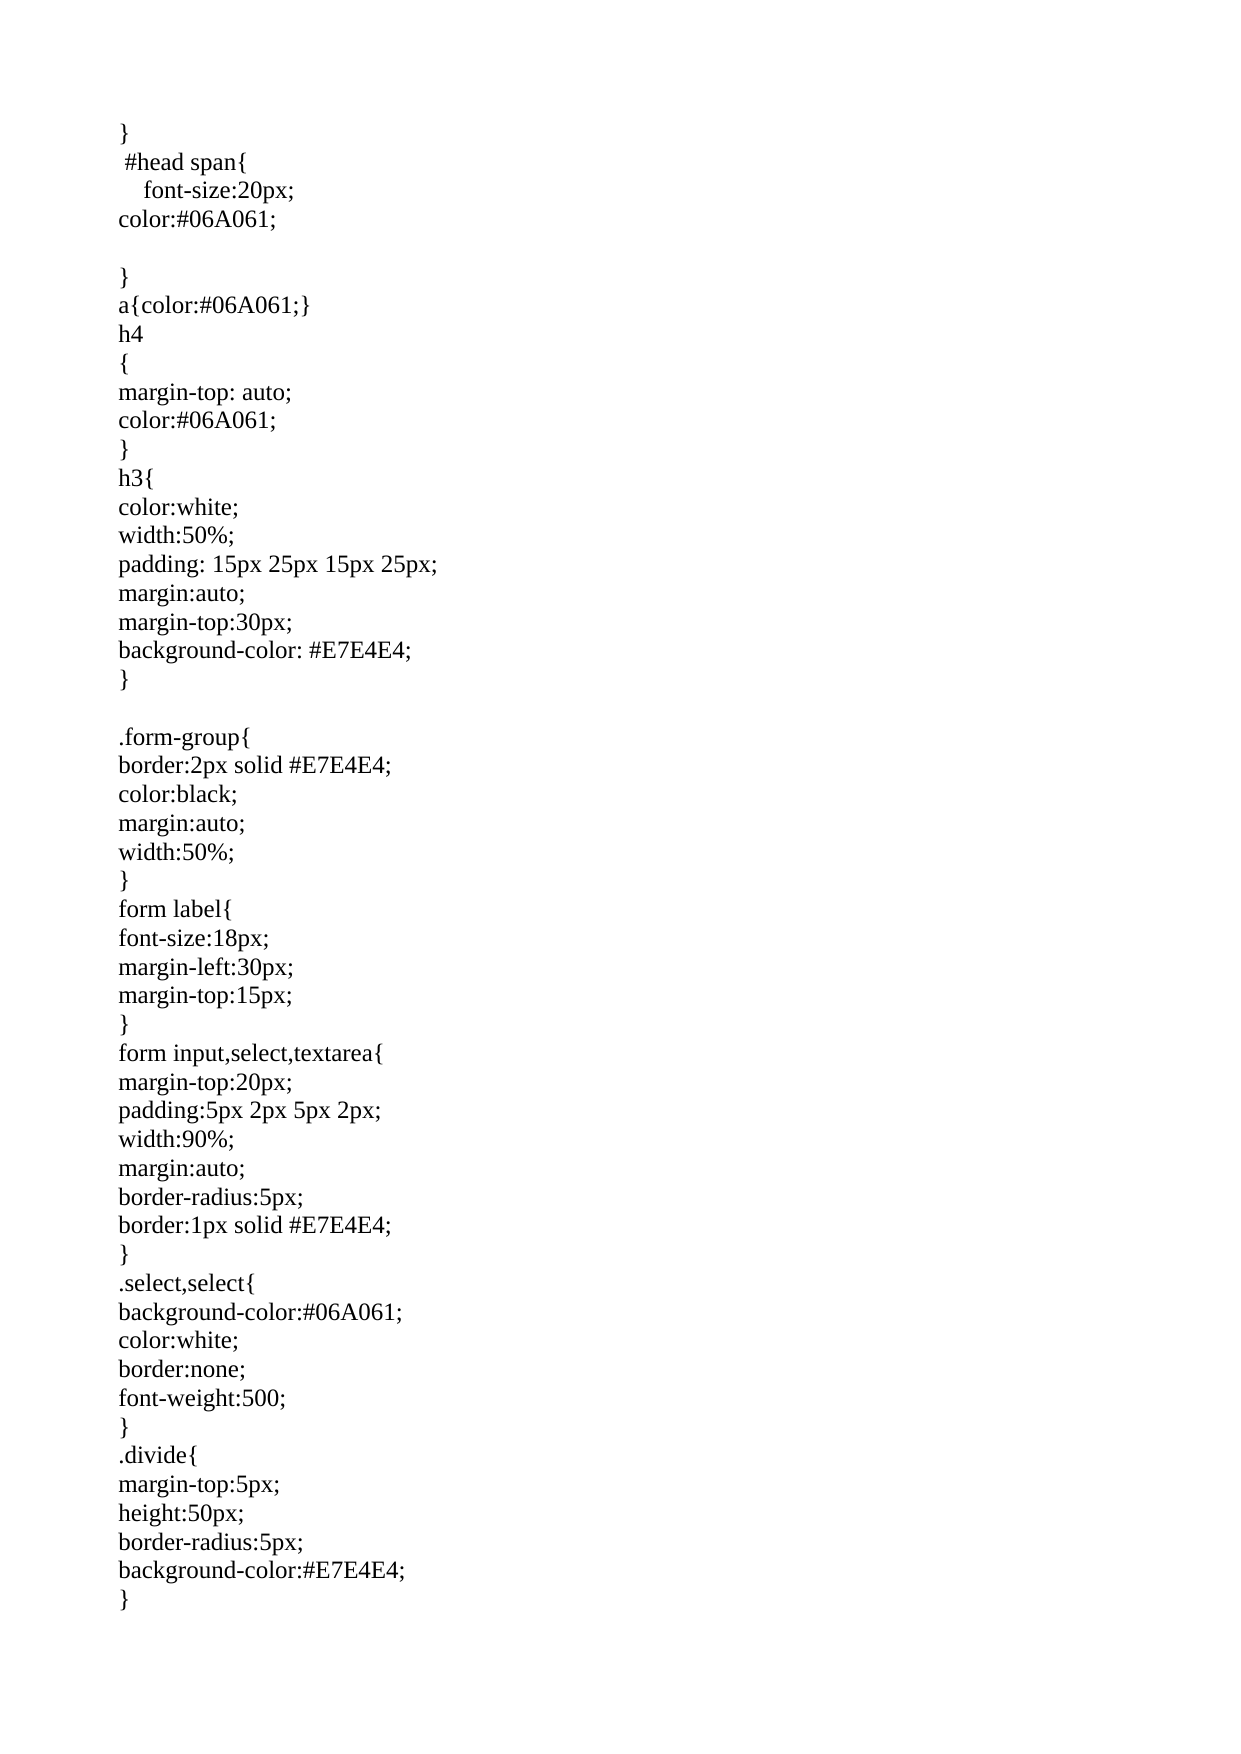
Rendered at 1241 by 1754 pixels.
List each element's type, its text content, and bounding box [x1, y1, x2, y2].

text } [118, 1412, 1122, 1441]
text } [118, 118, 1122, 147]
text margin-top: auto; [118, 377, 1122, 406]
text font-size:18px; [118, 923, 1122, 952]
text h4 [118, 319, 1122, 348]
text width:90%; [118, 1124, 1122, 1153]
text h3{ [118, 463, 1122, 492]
text border:1px solid #E7E4E4; [118, 1211, 1122, 1239]
text height:50px; [118, 1498, 1122, 1527]
text color:white; [118, 492, 1122, 521]
text font-size:20px; [118, 176, 1122, 204]
text form label{ [118, 894, 1122, 923]
text a{color:#06A061;} [118, 291, 1122, 319]
text } [118, 1584, 1122, 1613]
text padding:5px 2px 5px 2px; [118, 1096, 1122, 1124]
text form input,select,textarea{ [118, 1038, 1122, 1067]
text } [118, 866, 1122, 894]
text width:50%; [118, 837, 1122, 866]
text } [118, 1239, 1122, 1268]
text border-radius:5px; [118, 1527, 1122, 1556]
text color:#06A061; [118, 406, 1122, 434]
text } [118, 434, 1122, 463]
text color:white; [118, 1326, 1122, 1354]
text margin:auto; [118, 578, 1122, 607]
text border:2px solid #E7E4E4; [118, 751, 1122, 779]
text padding: 15px 25px 15px 25px; [118, 549, 1122, 578]
text margin-top:15px; [118, 981, 1122, 1009]
text background-color:#06A061; [118, 1297, 1122, 1326]
text } [118, 262, 1122, 291]
text } [118, 1009, 1122, 1038]
text margin-top:5px; [118, 1469, 1122, 1498]
text color:black; [118, 779, 1122, 808]
text .form-group{ [118, 722, 1122, 751]
text .divide{ [118, 1441, 1122, 1469]
text border-radius:5px; [118, 1182, 1122, 1211]
text font-weight:500; [118, 1383, 1122, 1412]
text border:none; [118, 1354, 1122, 1383]
text background-color: #E7E4E4; [118, 636, 1122, 664]
text margin-top:30px; [118, 607, 1122, 636]
text } [118, 664, 1122, 693]
text { [118, 348, 1122, 377]
text color:#06A061; [118, 204, 1122, 233]
text margin:auto; [118, 808, 1122, 837]
text margin:auto; [118, 1153, 1122, 1182]
text background-color:#E7E4E4; [118, 1556, 1122, 1584]
text .select,select{ [118, 1268, 1122, 1297]
text margin-left:30px; [118, 952, 1122, 981]
text margin-top:20px; [118, 1067, 1122, 1096]
text width:50%; [118, 521, 1122, 549]
text #head span{ [118, 147, 1122, 176]
